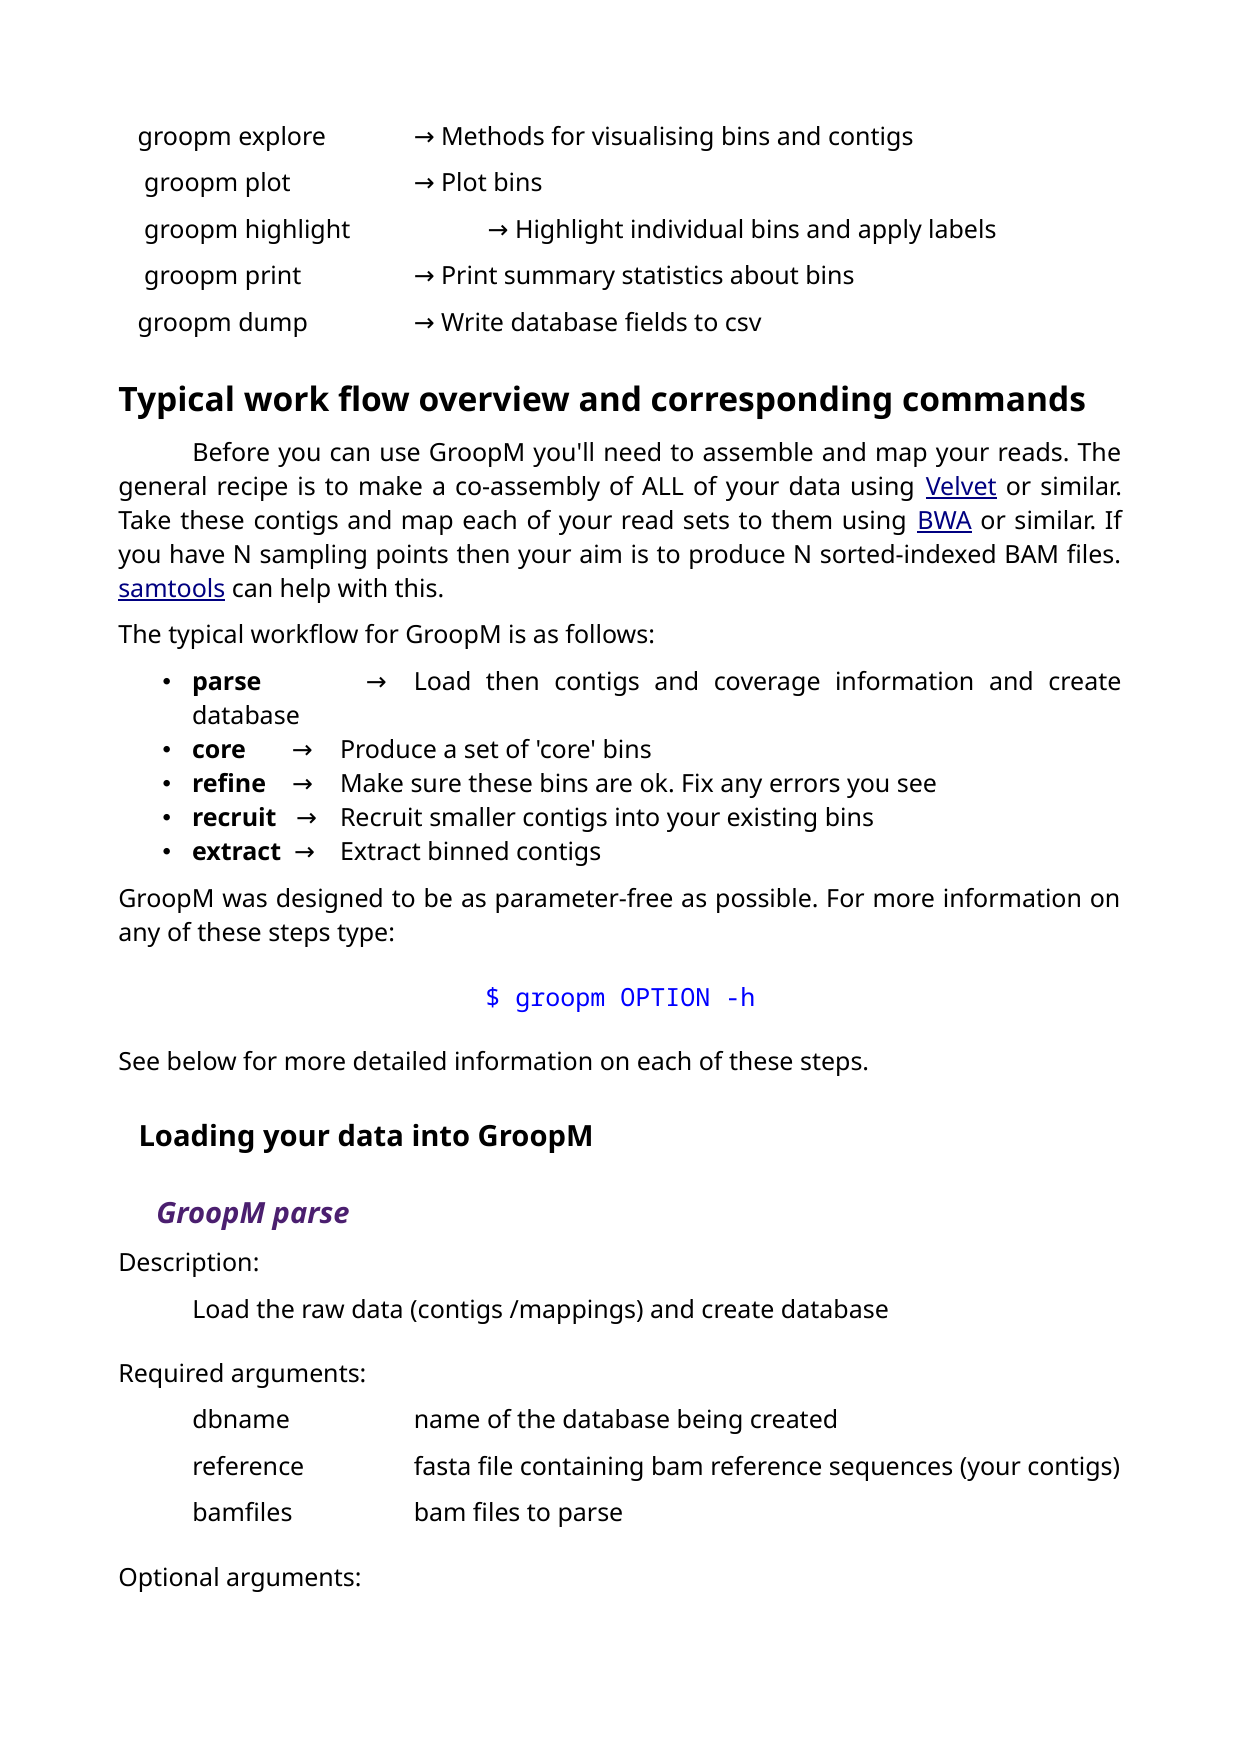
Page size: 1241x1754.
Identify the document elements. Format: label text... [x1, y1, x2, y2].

list recruit → Recruit smaller contigs into your existing bins [162, 800, 1122, 834]
text Optional arguments: [118, 1560, 1122, 1594]
text dbname name of the database being created [118, 1402, 1122, 1436]
text bamfiles bam files to parse [118, 1495, 1122, 1529]
text Required arguments: [118, 1355, 1122, 1389]
text See below for more detailed information on each of these steps. [118, 1044, 1122, 1078]
list core → Produce a set of 'core' bins [162, 732, 1122, 766]
text groopm print → Print summary statistics about bins [118, 258, 1122, 292]
text $ groopm OPTION -h [118, 979, 1122, 1013]
text Description: [118, 1245, 1122, 1279]
list extract → Extract binned contigs [162, 834, 1122, 868]
text Load the raw data (contigs /mappings) and create database [118, 1292, 1122, 1326]
subtitle GroopM parse [156, 1193, 1122, 1232]
text groopm explore → Methods for visualising bins and contigs [118, 118, 1122, 152]
text The typical workflow for GroopM is as follows: [118, 617, 1122, 651]
text groopm plot → Plot bins [118, 165, 1122, 199]
text groopm highlight → Highlight individual bins and apply labels [118, 211, 1122, 245]
text groopm dump → Write database fields to csv [118, 304, 1122, 338]
subtitle Loading your data into GroopM [138, 1116, 1122, 1155]
text Before you can use GroopM you'll need to assemble and map your reads. The general recipe is to make a co-assembly of ALL of your data using Velvet or similar. Take these contigs and map each of your read sets to them using BWA or similar. If you have N sampling points then your aim is to produce N sorted-indexed BAM files. samtools can help with this. [118, 434, 1122, 604]
list parse → Load then contigs and coverage information and create database [162, 663, 1122, 732]
text GroopM was designed to be as parameter-free as possible. For more information on any of these steps type: [118, 880, 1122, 948]
subtitle Typical work flow overview and corresponding commands [118, 376, 1122, 422]
list refine → Make sure these bins are ok. Fix any errors you see [162, 766, 1122, 800]
text reference fasta file containing bam reference sequences (your contigs) [118, 1448, 1122, 1483]
